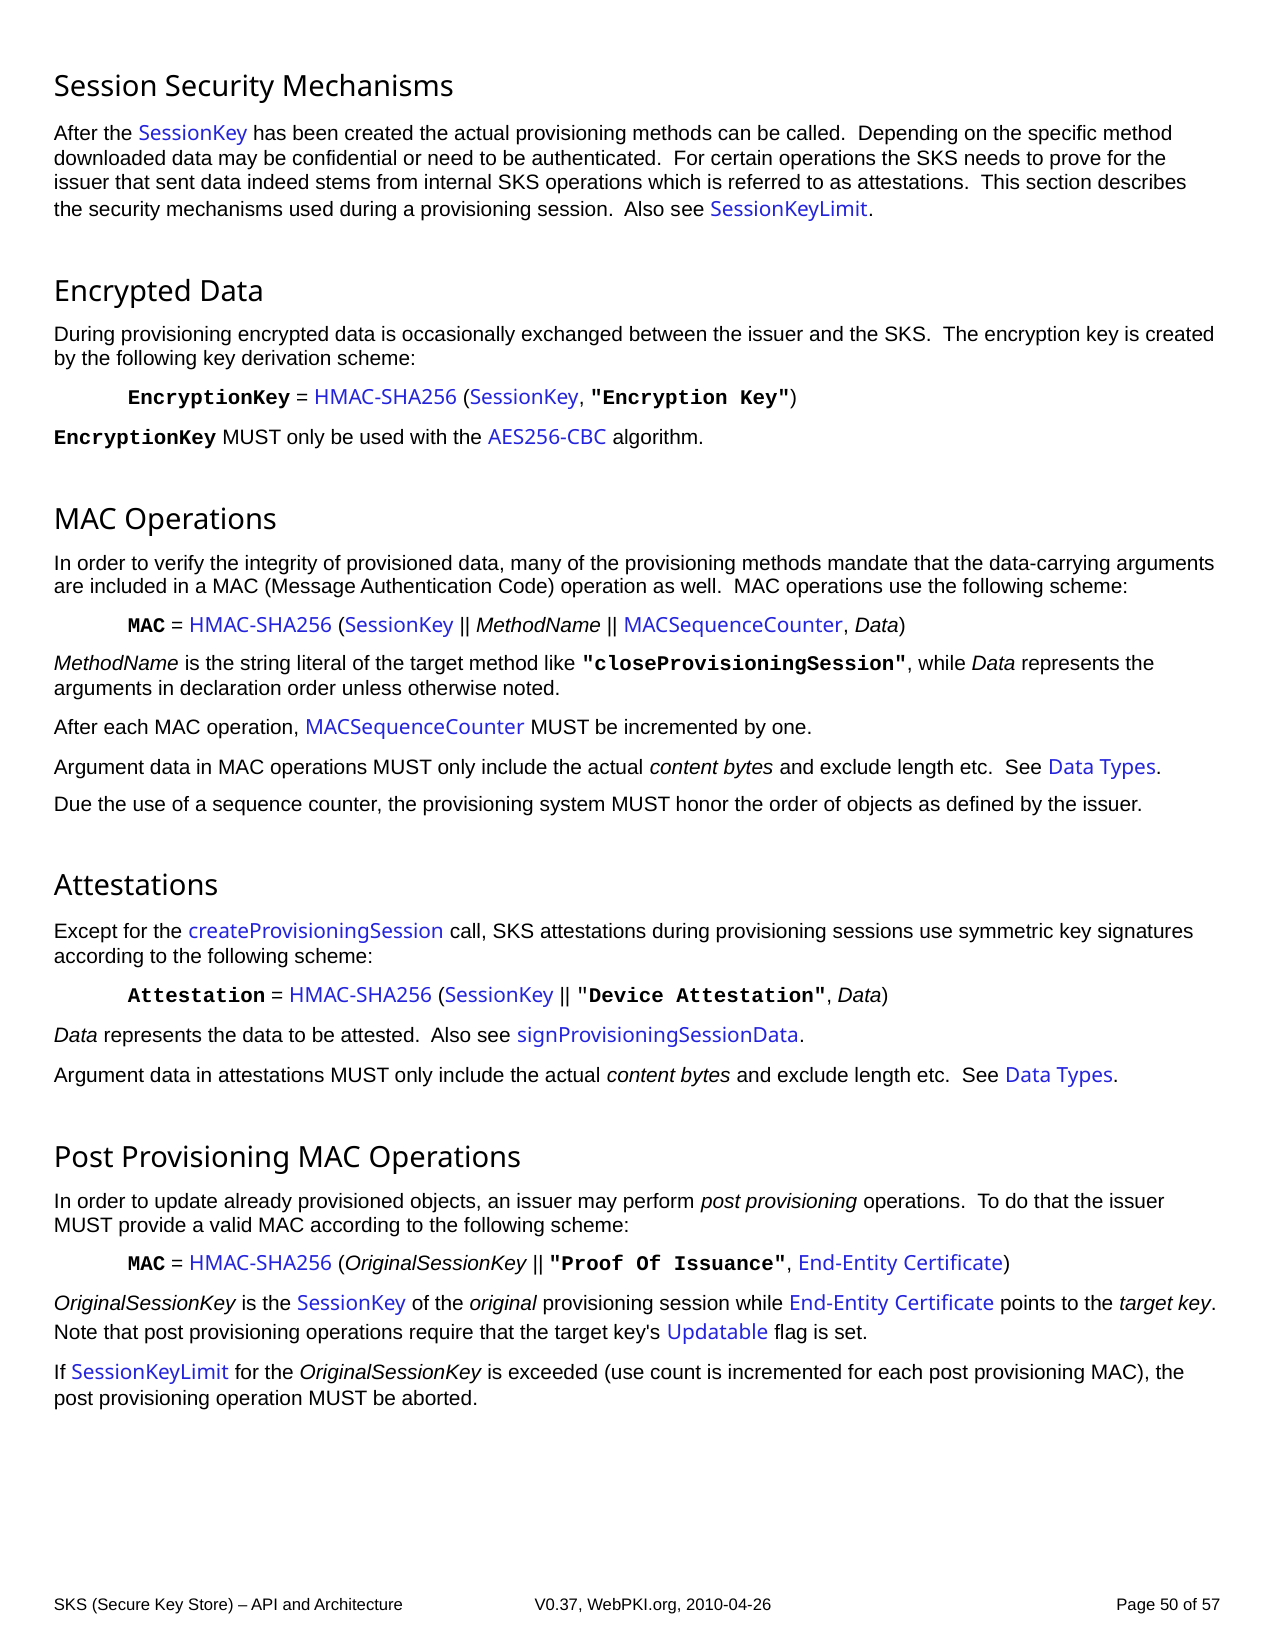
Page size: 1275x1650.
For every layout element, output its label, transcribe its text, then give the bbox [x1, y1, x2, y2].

subtitle Post Provisioning MAC Operations [54, 1136, 1221, 1176]
text MAC = HMAC-SHA256 (OriginalSessionKey || "Proof Of Issuance", End-Entity Certificate) [54, 1248, 1221, 1277]
text Due the use of a sequence counter, the provisioning system MUST honor the order of objects as defined by the issuer. [54, 792, 1221, 816]
subtitle Attestations [54, 864, 1221, 903]
subtitle Encrypted Data [54, 270, 1221, 310]
text Argument data in MAC operations MUST only include the actual content bytes and exclude length etc. See Data Types. [54, 752, 1221, 781]
text During provisioning encrypted data is occasionally exchanged between the issuer and the SKS. The encryption key is created by the following key derivation scheme: [54, 322, 1221, 370]
subtitle Session Security Mechanisms [54, 66, 1221, 105]
text EncryptionKey = HMAC-SHA256 (SessionKey, "Encryption Key") [54, 382, 1221, 410]
text If SessionKeyLimit for the OriginalSessionKey is exceeded (use count is incremented for each post provisioning MAC), the post provisioning operation MUST be aborted. [54, 1357, 1221, 1409]
text OriginalSessionKey is the SessionKey of the original provisioning session while End-Entity Certificate points to the target key. Note that post provisioning operations require that the target key's Updatable flag is set. [54, 1288, 1221, 1345]
text MethodName is the string literal of the target method like "closeProvisioningSession", while Data represents the arguments in declaration order unless otherwise noted. [54, 650, 1221, 700]
text EncryptionKey MUST only be used with the AES256-CBC algorithm. [54, 422, 1221, 451]
text After each MAC operation, MACSequenceCounter MUST be incremented by one. [54, 712, 1221, 740]
text Data represents the data to be attested. Also see signProvisioningSessionData. [54, 1020, 1221, 1049]
text In order to verify the integrity of provisioned data, many of the provisioning methods mandate that the data-carrying arguments are included in a MAC (Message Authentication Code) operation as well. MAC operations use the following scheme: [54, 550, 1221, 598]
text Argument data in attestations MUST only include the actual content bytes and exclude length etc. See Data Types. [54, 1061, 1221, 1089]
subtitle MAC Operations [54, 498, 1221, 538]
text Except for the createProvisioningSession call, SKS attestations during provisioning sessions use symmetric key signatures according to the following scheme: [54, 916, 1221, 968]
text In order to update already provisioned objects, an issuer may perform post provisioning operations. To do that the issuer MUST provide a valid MAC according to the following scheme: [54, 1188, 1221, 1236]
text MAC = HMAC-SHA256 (SessionKey || MethodName || MACSequenceCounter, Data) [54, 610, 1221, 638]
text Attestation = HMAC-SHA256 (SessionKey || "Device Attestation", Data) [54, 980, 1221, 1008]
text After the SessionKey has been created the actual provisioning methods can be called. Depending on the specific method downloaded data may be confidential or need to be authenticated. For certain operations the SKS needs to prove for the issuer that sent data indeed stems from internal SKS operations which is referred to as attestations. This section describes the security mechanisms used during a provisioning session. Also see SessionKeyLimit. [54, 118, 1221, 223]
